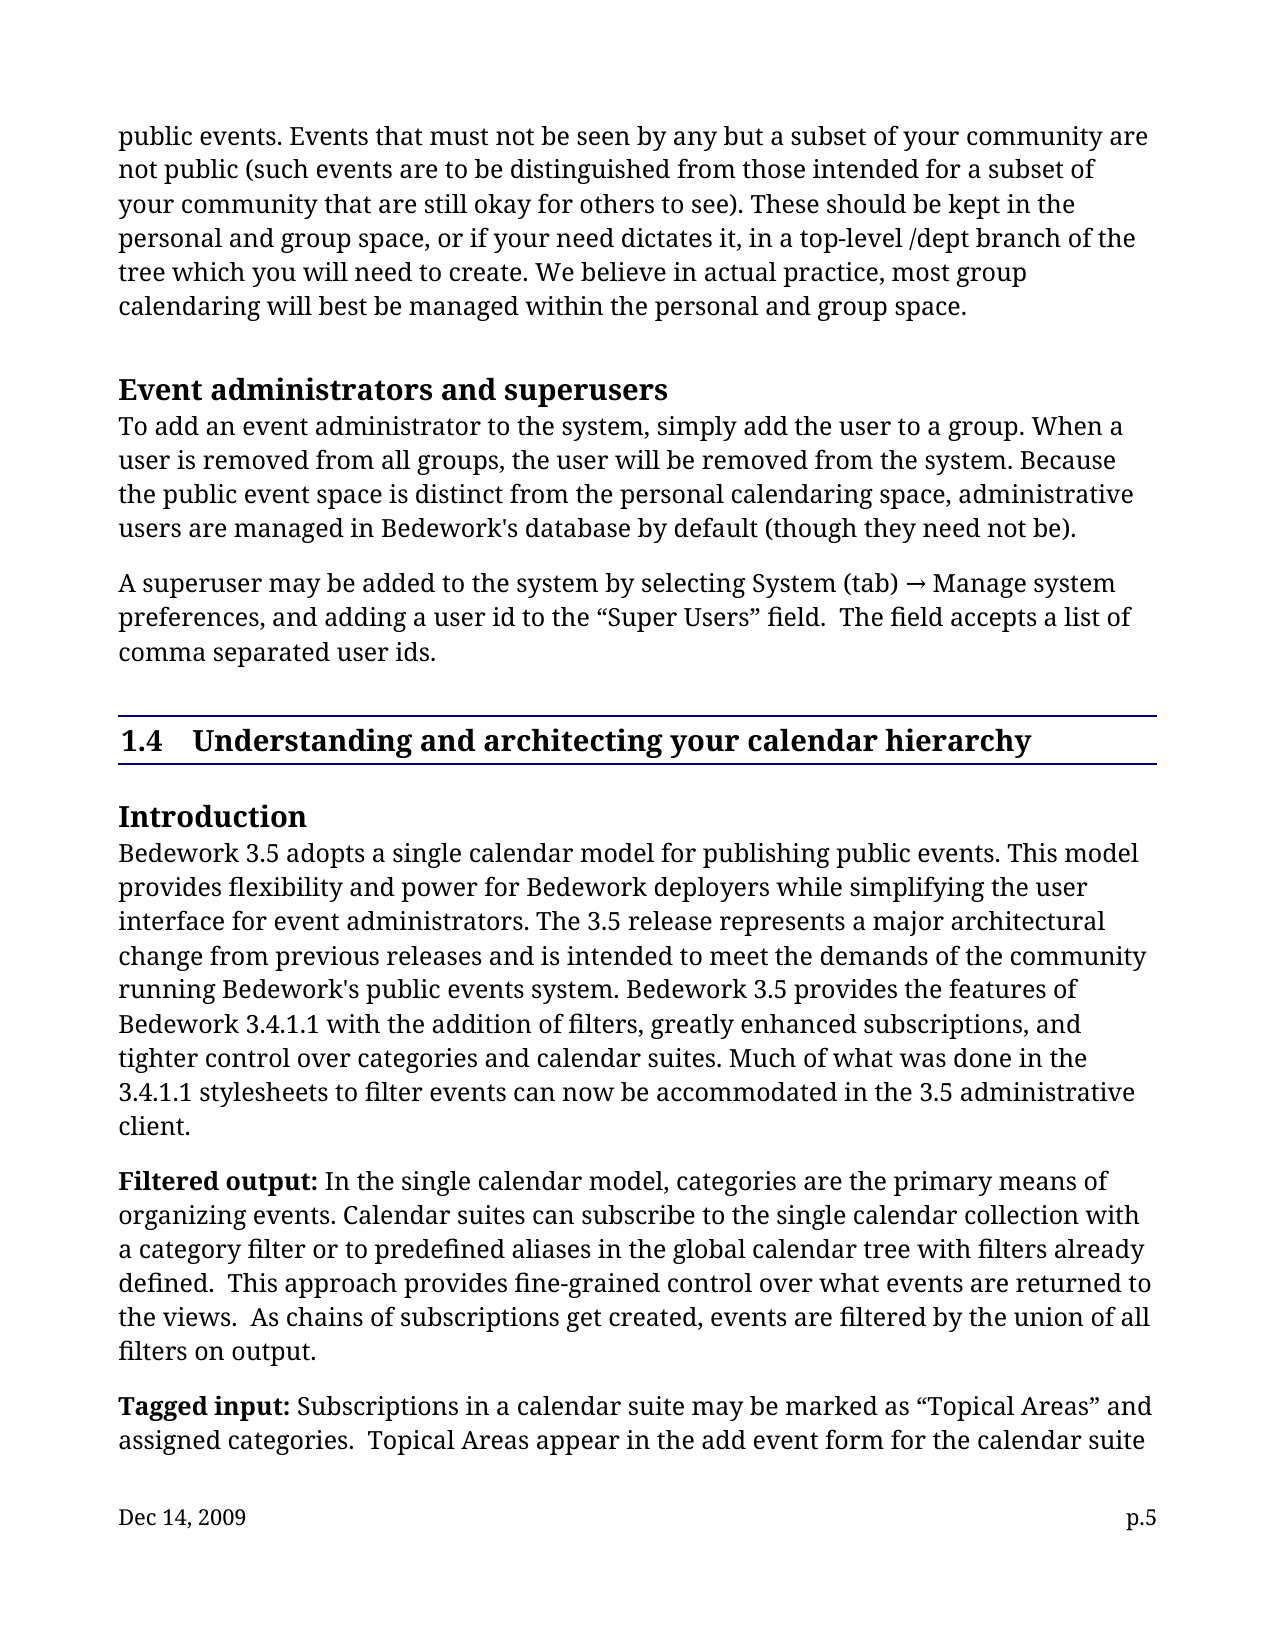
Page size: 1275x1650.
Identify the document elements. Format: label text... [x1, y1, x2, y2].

subtitle Introduction [118, 796, 1157, 836]
text public events. Events that must not be seen by any but a subset of your community are not public (such events are to be distinguished from those intended for a subset of your community that are still okay for others to see). These should be kept in the personal and group space, or if your need dictates it, in a top-level /dept branch of the tree which you will need to create. We believe in actual practice, most group calendaring will best be managed within the personal and group space. [118, 118, 1157, 322]
text Bedework 3.5 adopts a single calendar model for publishing public events. This model provides flexibility and power for Bedework deployers while simplifying the user interface for event administrators. The 3.5 release represents a major architectural change from previous releases and is intended to meet the demands of the community running Bedework's public events system. Bedework 3.5 provides the features of Bedework 3.4.1.1 with the addition of filters, greatly enhanced subscriptions, and tighter control over categories and calendar suites. Much of what was done in the 3.4.1.1 stylesheets to filter events can now be accommodated in the 3.5 administrative client. [118, 836, 1157, 1142]
text To add an event administrator to the system, simply add the user to a group. When a user is removed from all groups, the user will be removed from the system. Because the public event space is distinct from the personal calendaring space, administrative users are managed in Bedework's database by default (though they need not be). [118, 409, 1157, 545]
subtitle Event administrators and superusers [118, 369, 1157, 409]
subtitle Understanding and architecting your calendar hierarchy [118, 717, 1157, 763]
text Filtered output: In the single calendar model, categories are the primary means of organizing events. Calendar suites can subscribe to the single calendar collection with a category filter or to predefined aliases in the global calendar tree with filters already defined. This approach provides fine-grained control over what events are returned to the views. As chains of subscriptions get created, events are filtered by the union of all filters on output. [118, 1163, 1157, 1368]
text Tagged input: Subscriptions in a calendar suite may be marked as “Topical Areas” and assigned categories. Topical Areas appear in the add event form for the calendar suite [118, 1389, 1157, 1457]
text A superuser may be added to the system by selecting System (tab) → Manage system preferences, and adding a user id to the “Super Users” field. The field accepts a list of comma separated user ids. [118, 566, 1157, 668]
